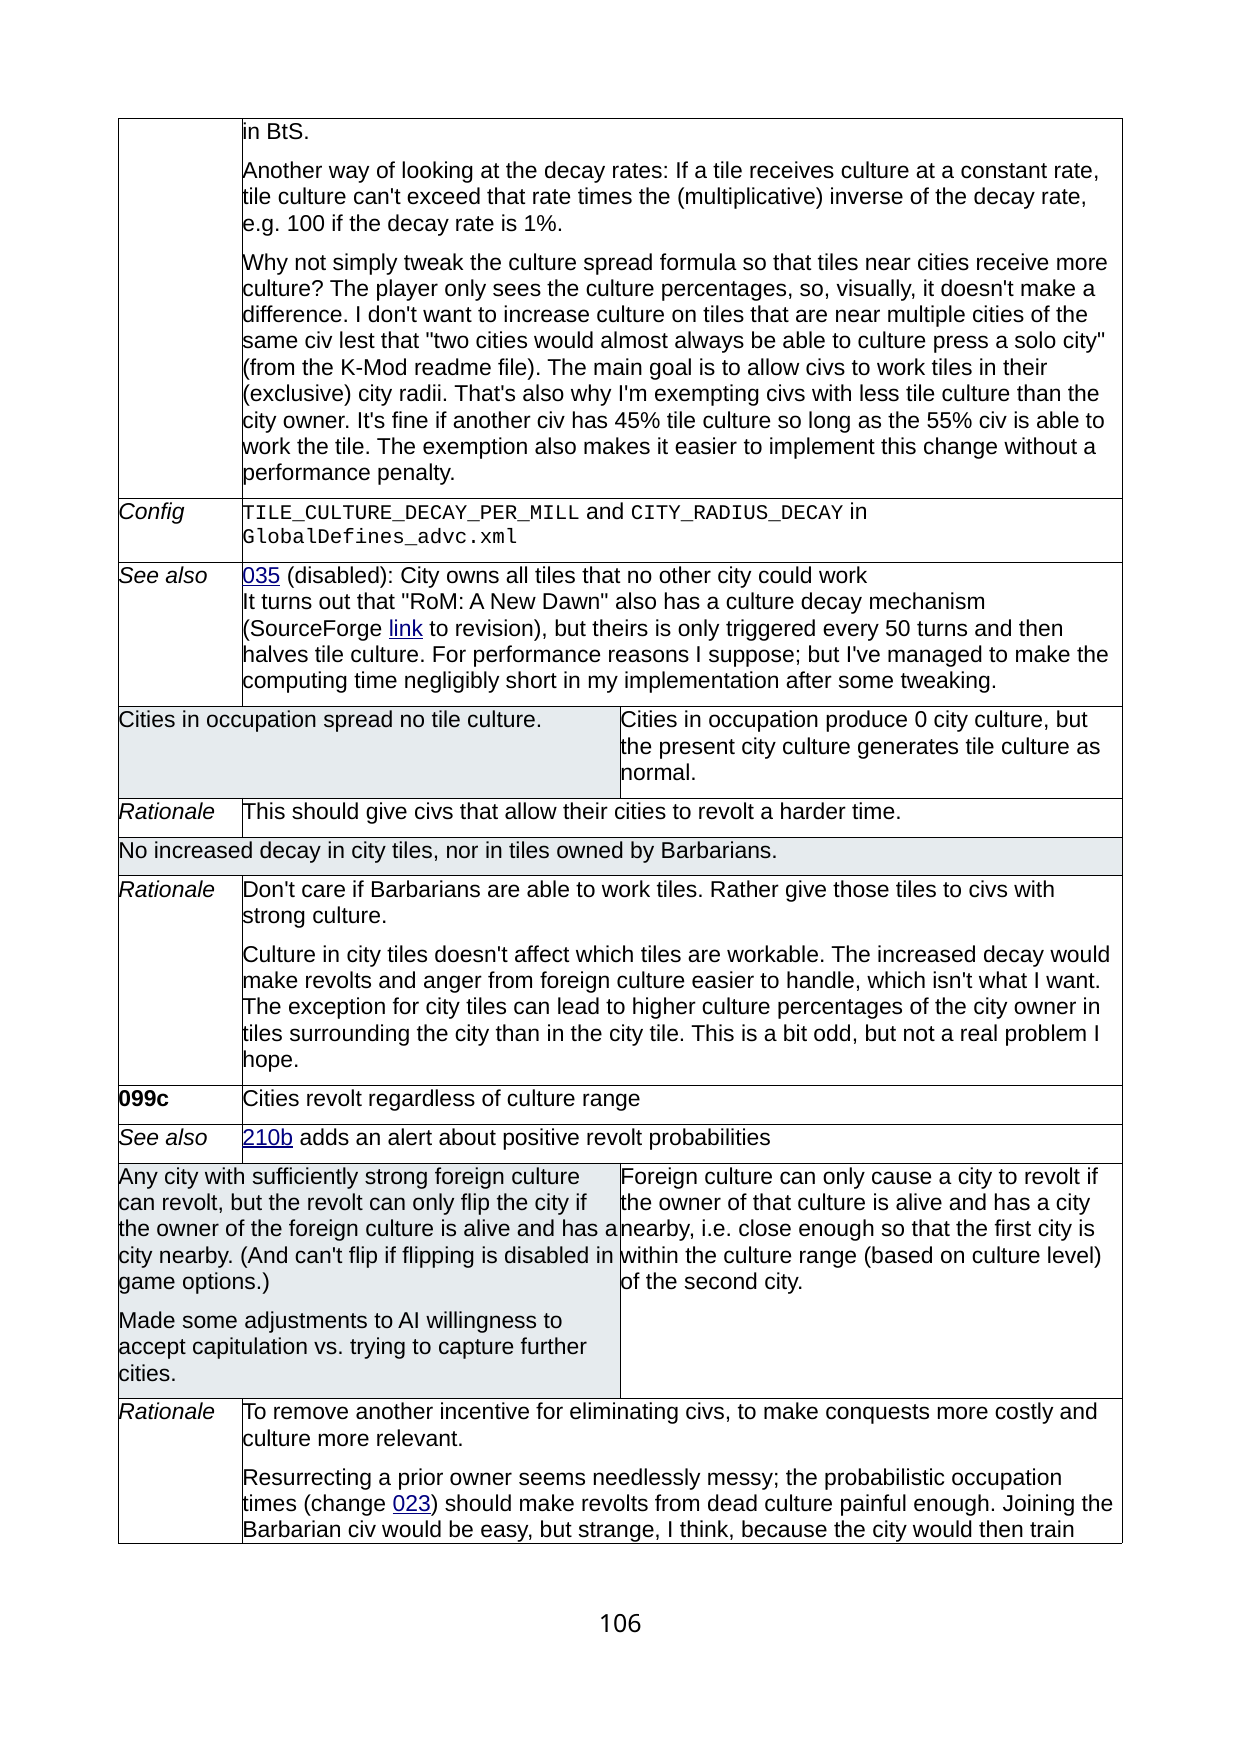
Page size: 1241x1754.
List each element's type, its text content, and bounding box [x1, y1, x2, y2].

table_cell Cities in occupation produce 0 city culture, but the present city culture generates tile culture as normal. [621, 707, 1122, 798]
table_cell 035 (disabled): City owns all tiles that no other city could work It turns out that "RoM: A New Dawn" also has a culture decay mechanism (SourceForge link to revision), but theirs is only triggered every 50 turns and then halves tile culture. For performance reasons I suppose; but I've managed to make the computing time negligibly short in my implementation after some tweaking. [243, 563, 1122, 706]
table_cell This should give civs that allow their cities to revolt a harder time. [243, 799, 1122, 837]
table_cell See also [119, 563, 242, 706]
table_cell [119, 119, 242, 498]
table_cell Don't care if Barbarians are able to work tiles. Rather give those tiles to civs with strong culture. Culture in city tiles doesn't affect which tiles are workable. The increased decay would make revolts and anger from foreign culture easier to handle, which isn't what I want. The exception for city tiles can lead to higher culture percentages of the city owner in tiles surrounding the city than in the city tile. This is a bit odd, but not a real problem I hope. [243, 876, 1122, 1085]
table_cell in BtS. Another way of looking at the decay rates: If a tile receives culture at a constant rate, tile culture can't exceed that rate times the (multiplicative) inverse of the decay rate, e.g. 100 if the decay rate is 1%. Why not simply tweak the culture spread formula so that tiles near cities receive more culture? The player only sees the culture percentages, so, visually, it doesn't make a difference. I don't want to increase culture on tiles that are near multiple cities of the same civ lest that "two cities would almost always be able to culture press a solo city" (from the K-Mod readme file). The main goal is to allow civs to work tiles in their (exclusive) city radii. That's also why I'm exempting civs with less tile culture than the city owner. It's fine if another civ has 45% tile culture so long as the 55% civ is able to work the tile. The exemption also makes it easier to implement this change without a performance penalty. [243, 119, 1122, 498]
table_cell Rationale [119, 876, 242, 1085]
table_cell 099c [119, 1086, 242, 1124]
table_cell Any city with sufficiently strong foreign culture can revolt, but the revolt can only flip the city if the owner of the foreign culture is alive and has a city nearby. (And can't flip if flipping is disabled in game options.) Made some adjustments to AI willingness to accept capitulation vs. trying to capture further cities. [119, 1164, 620, 1398]
table_cell TILE_CULTURE_DECAY_PER_MILL and CITY_RADIUS_DECAY in GlobalDefines_advc.xml [243, 499, 1122, 562]
table_cell Rationale [119, 1399, 242, 1542]
table_cell Rationale [119, 799, 242, 837]
table_cell Cities in occupation spread no tile culture. [119, 707, 620, 798]
table_cell Foreign culture can only cause a city to revolt if the owner of that culture is alive and has a city nearby, i.e. close enough so that the first city is within the culture range (based on culture level) of the second city. [621, 1164, 1122, 1398]
table_cell 210b adds an alert about positive revolt probabilities [243, 1125, 1122, 1162]
table_cell Cities revolt regardless of culture range [243, 1086, 1122, 1124]
table_cell Config [119, 499, 242, 562]
table_cell See also [119, 1125, 242, 1162]
table_cell No increased decay in city tiles, nor in tiles owned by Barbarians. [119, 838, 1122, 875]
table_cell To remove another incentive for eliminating civs, to make conquests more costly and culture more relevant. Resurrecting a prior owner seems needlessly messy; the probabilistic occupation times (change 023) should make revolts from dead culture painful enough. Joining the Barbarian civ would be easy, but strange, I think, because the city would then train [243, 1399, 1122, 1542]
